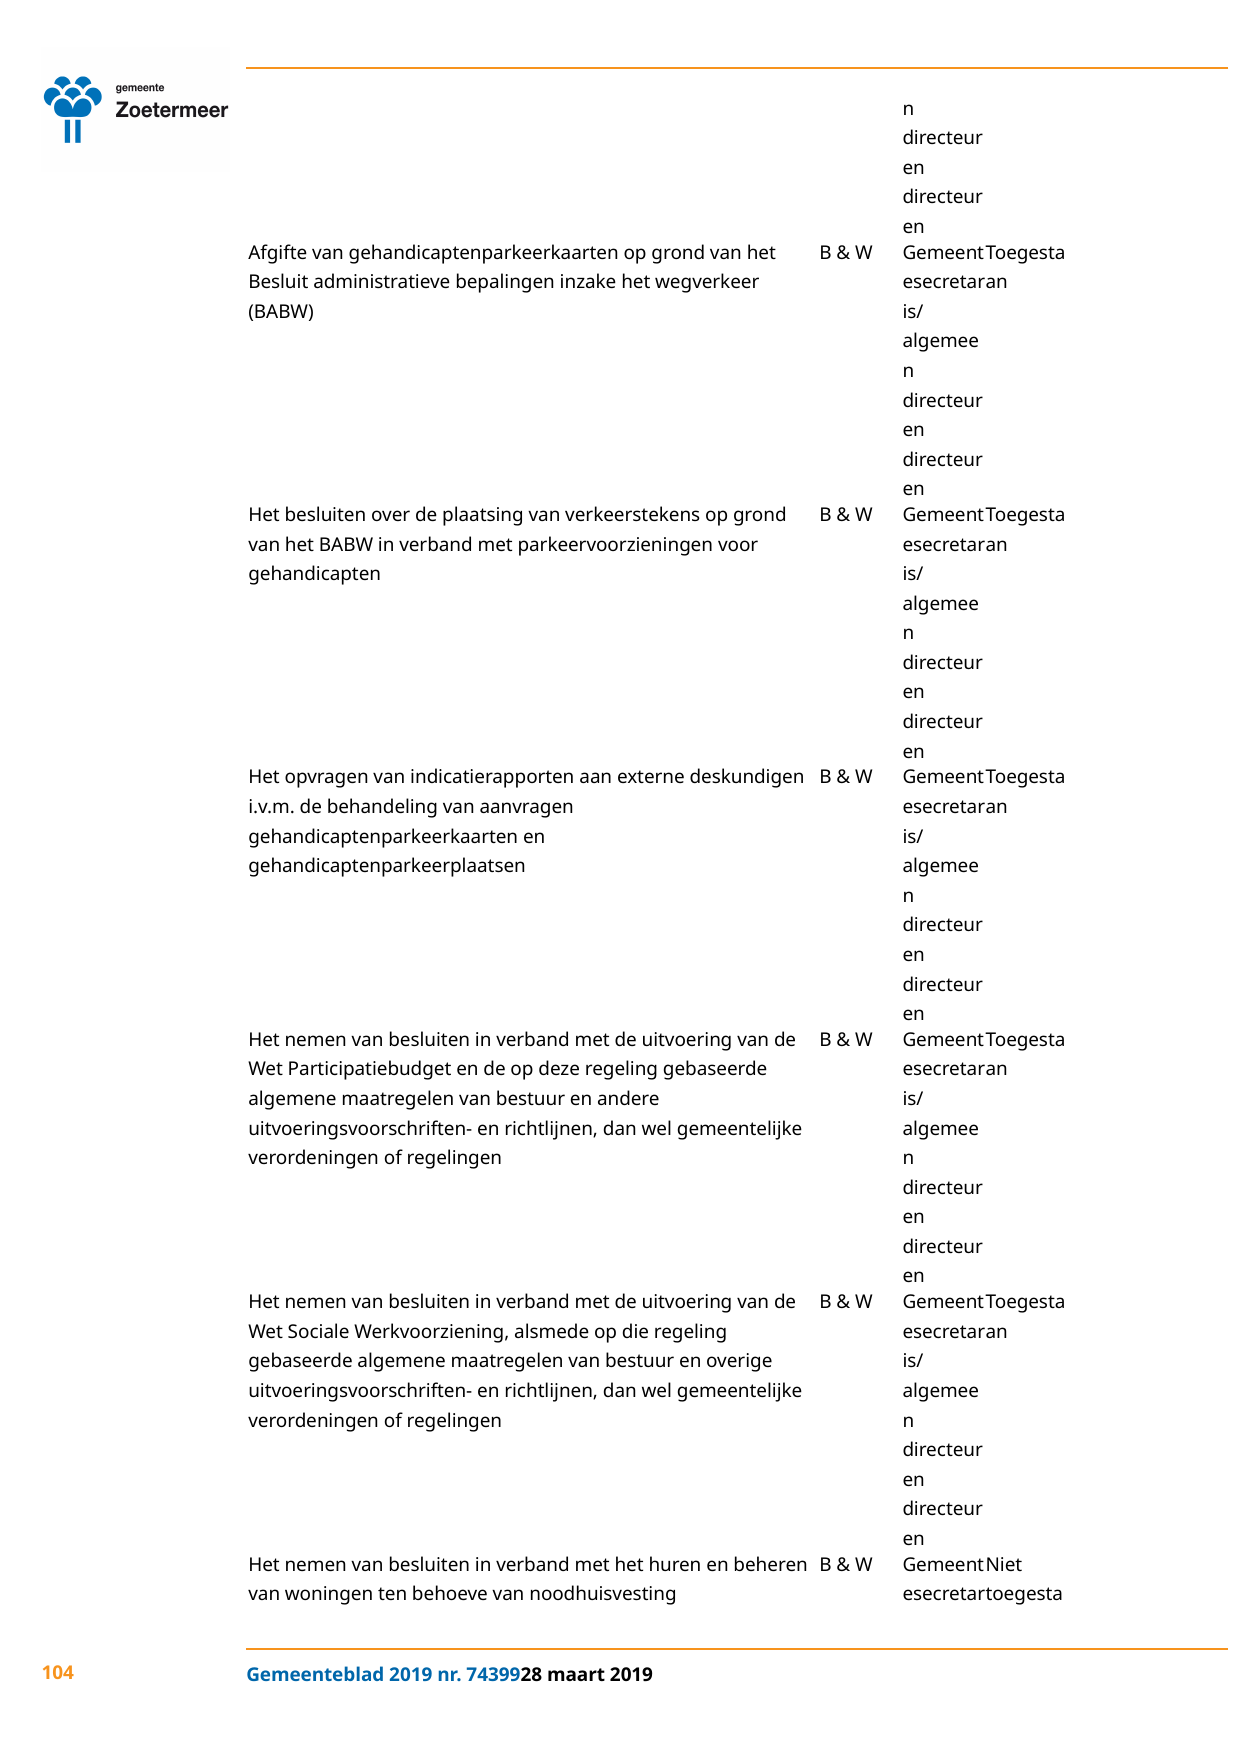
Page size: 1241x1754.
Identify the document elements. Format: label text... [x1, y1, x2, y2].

table_cell Het nemen van besluiten in verband met de uitvoering van de Wet Participatiebudget en de op deze regeling gebaseerde algemene maatregelen van bestuur en andere uitvoeringsvoorschriften- en richtlijnen, dan wel gemeentelijke verordeningen of regelingen [248, 1026, 819, 1288]
table_cell [819, 95, 902, 239]
table_cell B & W [819, 501, 902, 764]
table_cell Afgifte van gehandicaptenparkeerkaarten op grond van het Besluit administratieve bepalingen inzake het wegverkeer (BABW) [248, 239, 819, 501]
table_cell Gemeentesecretaris/ algemeen directeur en directeuren [902, 764, 985, 1026]
table_cell Toegestaan [985, 1289, 1068, 1551]
table_cell Het opvragen van indicatierapporten aan externe deskundigen i.v.m. de behandeling van aanvragen gehandicaptenparkeerkaarten en gehandicaptenparkeerplaatsen [248, 764, 819, 1026]
table_cell Toegestaan [985, 501, 1068, 764]
table_cell Toegestaan [985, 764, 1068, 1026]
table_cell [985, 95, 1068, 239]
table_cell Niet toegesta [985, 1551, 1068, 1606]
table_cell Gemeentesecretar [902, 1551, 985, 1606]
table_cell Toegestaan [985, 239, 1068, 501]
table_cell Gemeentesecretaris/ algemeen directeur en directeuren [902, 501, 985, 764]
table_cell Toegestaan [985, 1026, 1068, 1288]
table_cell [248, 95, 819, 239]
table_cell B & W [819, 1026, 902, 1288]
table_cell Het besluiten over de plaatsing van verkeerstekens op grond van het BABW in verband met parkeervoorzieningen voor gehandicapten [248, 501, 819, 764]
table_cell n directeur en directeuren [902, 95, 985, 239]
table_cell B & W [819, 1551, 902, 1606]
picture [41, 47, 231, 172]
table_cell B & W [819, 1289, 902, 1551]
table_cell Gemeentesecretaris/ algemeen directeur en directeuren [902, 239, 985, 501]
table_cell B & W [819, 764, 902, 1026]
table_cell Het nemen van besluiten in verband met de uitvoering van de Wet Sociale Werkvoorziening, alsmede op die regeling gebaseerde algemene maatregelen van bestuur en overige uitvoeringsvoorschriften- en richtlijnen, dan wel gemeentelijke verordeningen of regelingen [248, 1289, 819, 1551]
table_cell B & W [819, 239, 902, 501]
table_cell Gemeentesecretaris/ algemeen directeur en directeuren [902, 1026, 985, 1288]
table_cell Het nemen van besluiten in verband met het huren en beheren van woningen ten behoeve van noodhuisvesting [248, 1551, 819, 1606]
table_cell Gemeentesecretaris/ algemeen directeur en directeuren [902, 1289, 985, 1551]
